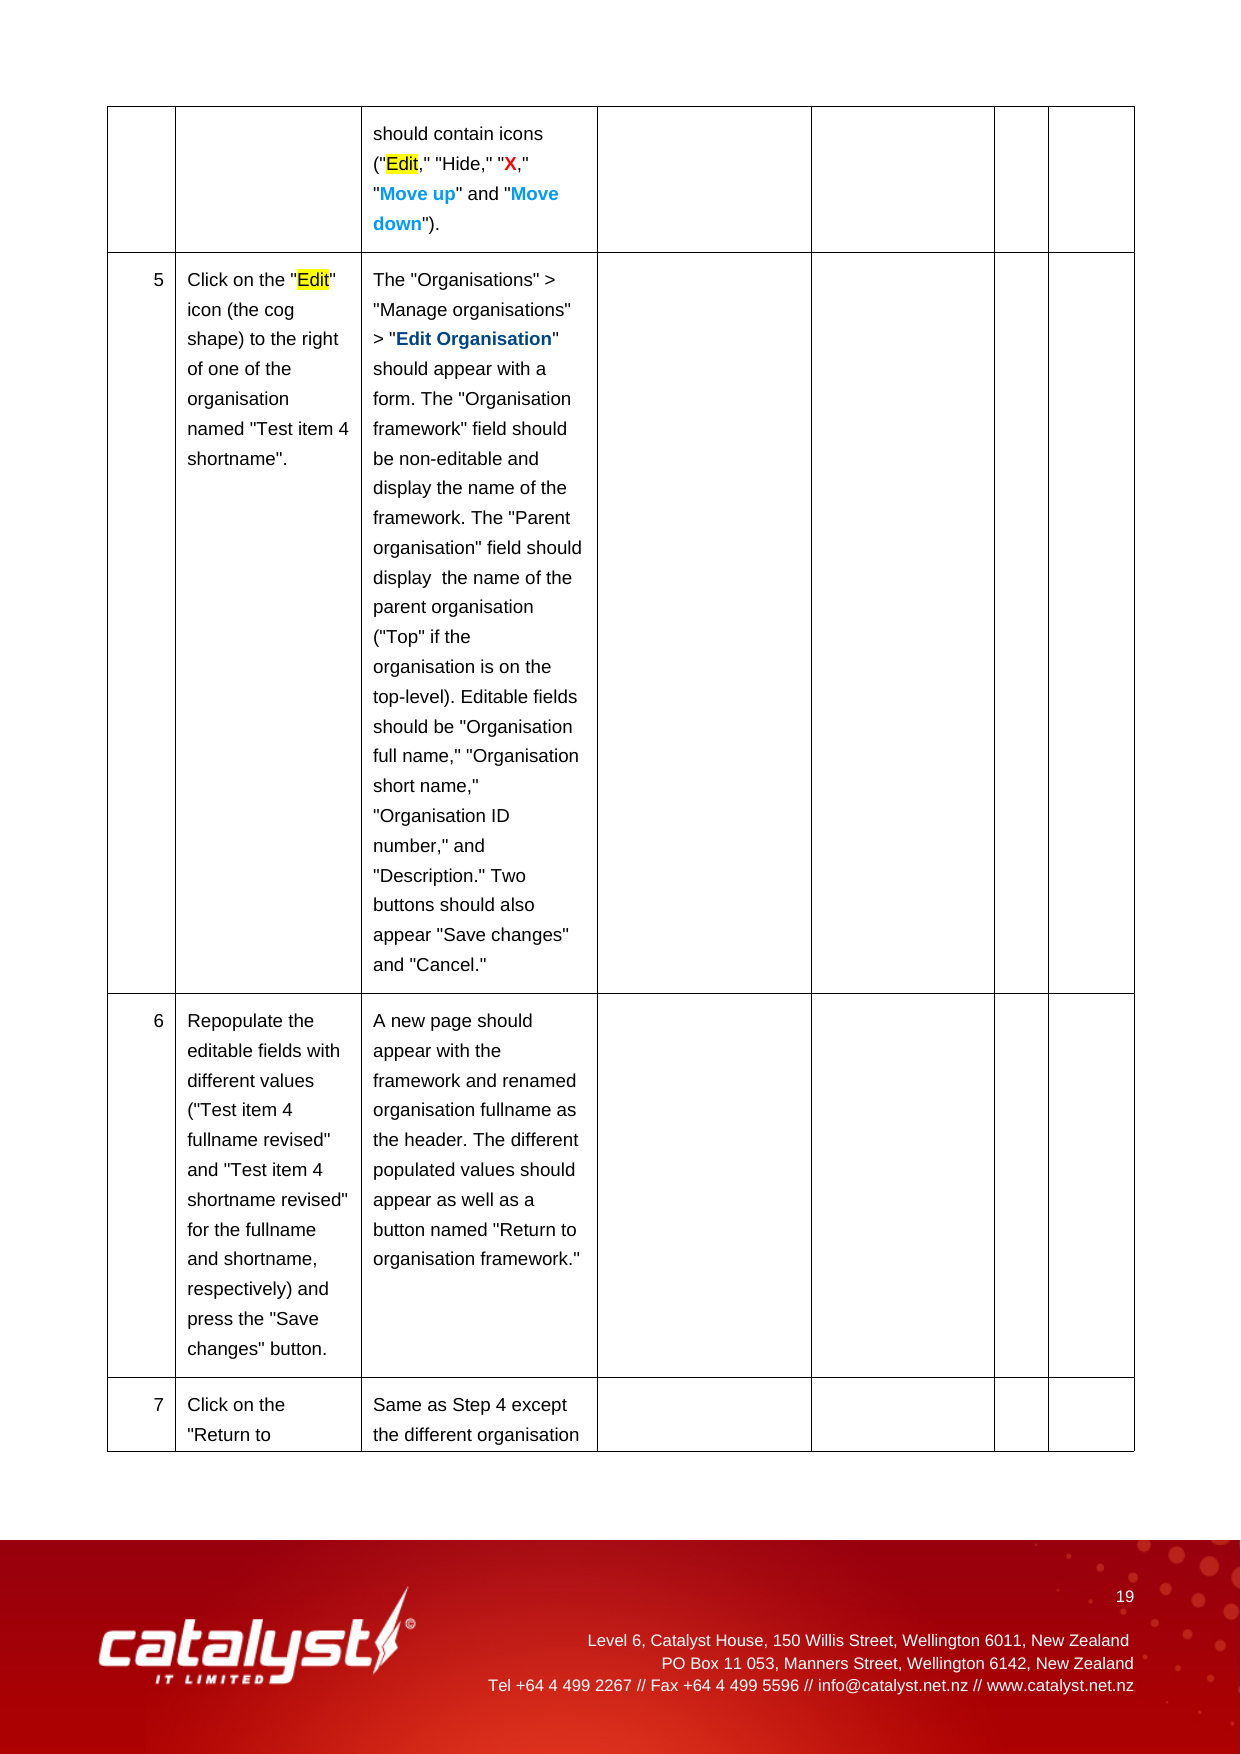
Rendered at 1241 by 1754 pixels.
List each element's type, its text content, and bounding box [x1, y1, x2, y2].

table_cell [598, 994, 811, 1377]
table_cell [1049, 107, 1134, 252]
table_cell [108, 107, 175, 252]
table_cell Click on the "Edit" icon (the cog shape) to the right of one of the organisation named "Test item 4 shortname". [176, 253, 361, 993]
table_cell [598, 107, 811, 252]
table_cell The "Organisations" > "Manage organisations" > "Edit Organisation" should appear with a form. The "Organisation framework" field should be non-editable and display the name of the framework. The "Parent organisation" field should display the name of the parent organisation ("Top" if the organisation is on the top-level). Editable fields should be "Organisation full name," "Organisation short name," "Organisation ID number," and "Description." Two buttons should also appear "Save changes" and "Cancel." [362, 253, 597, 993]
table_cell 5 [108, 253, 175, 993]
table_cell [598, 253, 811, 993]
table_cell [176, 107, 361, 252]
table_cell [995, 107, 1048, 252]
table_cell [995, 253, 1048, 993]
table_cell [812, 1378, 994, 1451]
table_cell [1049, 994, 1134, 1377]
table_cell Same as Step 4 except the different organisation [362, 1378, 597, 1451]
table_cell [598, 1378, 811, 1451]
table_cell 6 [108, 994, 175, 1377]
table_cell [995, 994, 1048, 1377]
table_cell [812, 994, 994, 1377]
table_cell [812, 253, 994, 993]
table_cell A new page should appear with the framework and renamed organisation fullname as the header. The different populated values should appear as well as a button named "Return to organisation framework." [362, 994, 597, 1377]
table_cell should contain icons ("Edit," "Hide," "X," "Move up" and "Move down"). [362, 107, 597, 252]
table_cell 7 [108, 1378, 175, 1451]
table_cell [1049, 1378, 1134, 1451]
table_cell Repopulate the editable fields with different values ("Test item 4 fullname revised" and "Test item 4 shortname revised" for the fullname and shortname, respectively) and press the "Save changes" button. [176, 994, 361, 1377]
picture [0, 1540, 1241, 1754]
table_cell [995, 1378, 1048, 1451]
table_cell [1049, 253, 1134, 993]
table_cell Click on the "Return to [176, 1378, 361, 1451]
table_cell [812, 107, 994, 252]
